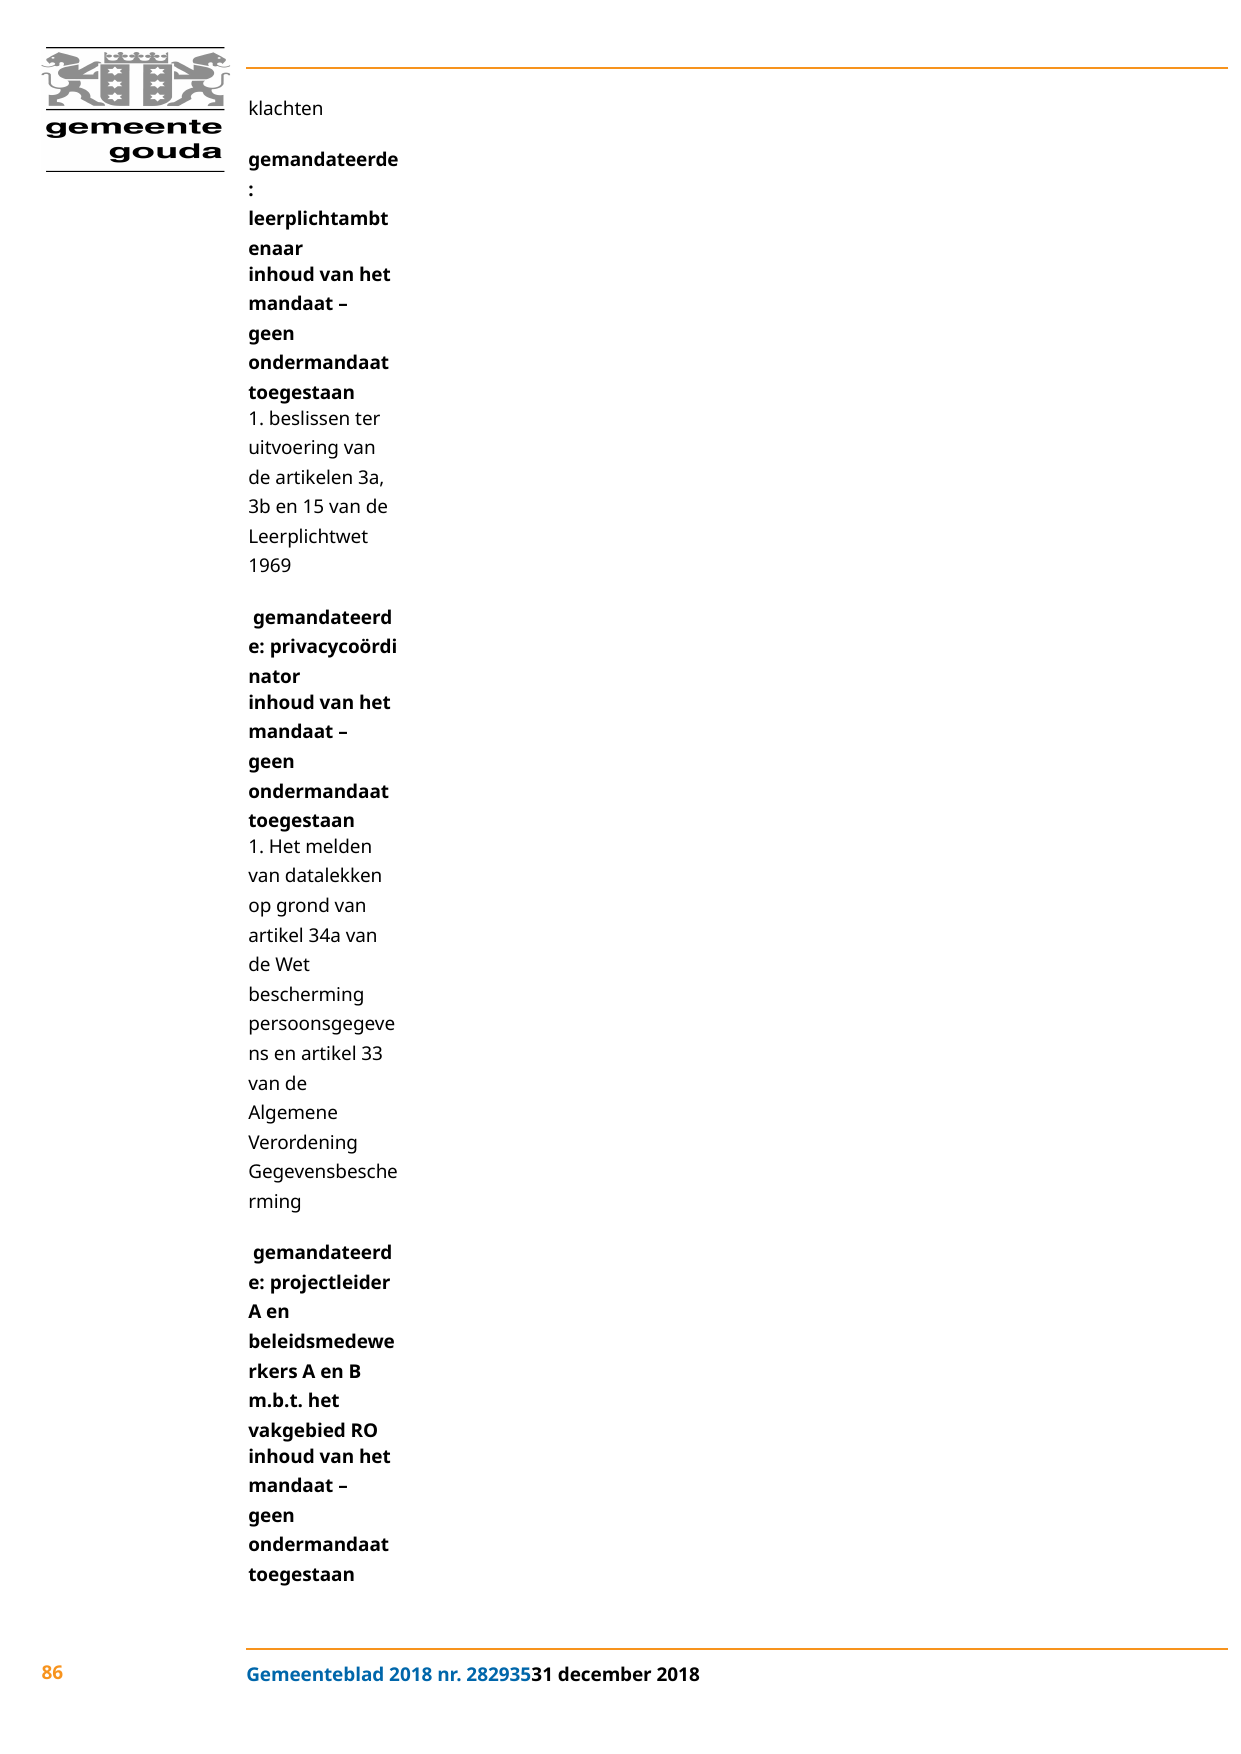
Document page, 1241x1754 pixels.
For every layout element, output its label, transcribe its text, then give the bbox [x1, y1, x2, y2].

table_cell inhoud van het mandaat – geen ondermandaat toegestaan [248, 261, 398, 405]
table_cell inhoud van het mandaat – geen ondermandaat toegestaan [248, 689, 398, 833]
table_cell gemandateerde: privacycoördinator [248, 604, 398, 689]
table_cell [248, 579, 398, 604]
picture [41, 47, 231, 172]
table_cell [248, 1214, 398, 1239]
table_cell inhoud van het mandaat – geen ondermandaat toegestaan [248, 1443, 398, 1587]
table_cell 1. beslissen ter uitvoering van de artikelen 3a, 3b en 15 van de Leerplichtwet 1969 [248, 405, 398, 578]
table_cell 1. Het melden van datalekken op grond van artikel 34a van de Wet bescherming persoonsgegevens en artikel 33 van de Algemene Verordening Gegevensbescherming [248, 833, 398, 1214]
table_cell [248, 121, 398, 146]
table_cell gemandateerde: projectleider A en beleidsmedewerkers A en B m.b.t. het vakgebied RO [248, 1240, 398, 1443]
table_cell klachten [248, 95, 398, 121]
table_cell gemandateerde: leerplichtambtenaar [248, 146, 398, 261]
